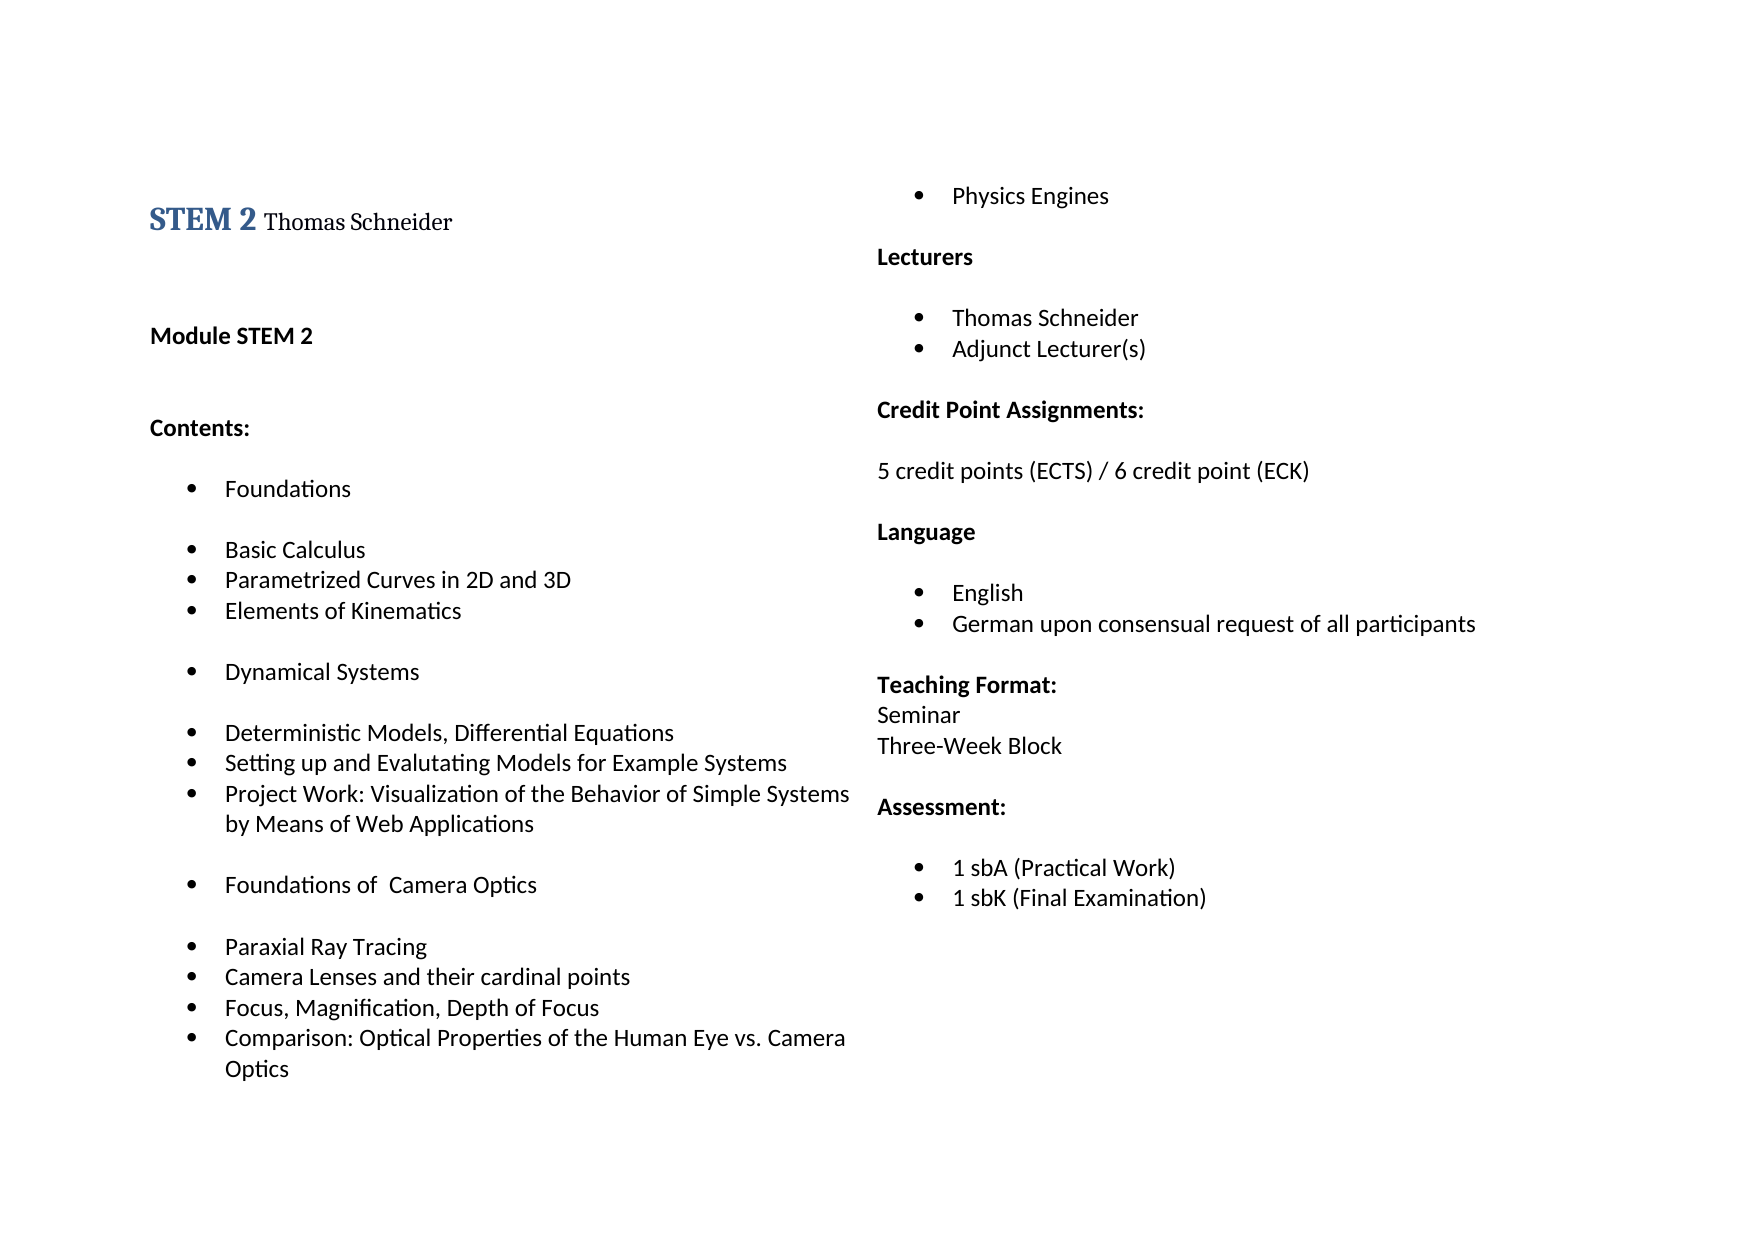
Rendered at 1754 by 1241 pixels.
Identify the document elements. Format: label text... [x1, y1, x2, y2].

text Module STEM 2 [150, 320, 877, 351]
text Assessment: [877, 791, 1604, 821]
list Paraxial Ray Tracing [187, 931, 877, 961]
list 1 sbA (Practical Work) [914, 852, 1604, 882]
subtitle STEM 2 Thomas Schneider [150, 200, 877, 238]
list Basic Calculus [187, 534, 877, 564]
list Foundations [187, 473, 877, 503]
text Language [877, 516, 1604, 547]
list English [914, 577, 1604, 608]
text 5 credit points (ECTS) / 6 credit point (ECK) [877, 455, 1604, 486]
list Physics Engines [914, 181, 1604, 211]
list Comparison: Optical Properties of the Human Eye vs. Camera Optics [187, 1022, 877, 1083]
text Seminar [877, 699, 1604, 730]
list Adjunct Lecturer(s) [914, 333, 1604, 364]
text Teaching Format: [877, 669, 1604, 699]
list Camera Lenses and their cardinal points [187, 961, 877, 992]
list German upon consensual request of all participants [914, 608, 1604, 638]
list Setting up and Evalutating Models for Example Systems [187, 747, 877, 778]
text Lecturers [877, 242, 1604, 272]
text Credit Point Assignments: [877, 394, 1604, 425]
list Elements of Kinematics [187, 595, 877, 625]
list Project Work: Visualization of the Behavior of Simple Systems by Means of Web Applications [187, 778, 877, 839]
list Dynamical Systems [187, 656, 877, 686]
list Foundations of Camera Optics [187, 869, 877, 900]
text Three-Week Block [877, 730, 1604, 760]
list Focus, Magnification, Depth of Focus [187, 992, 877, 1022]
text Contents: [150, 412, 877, 442]
list 1 sbK (Final Examination) [914, 882, 1604, 913]
list Thomas Schneider [914, 303, 1604, 333]
list Parametrized Curves in 2D and 3D [187, 564, 877, 595]
list Deterministic Models, Differential Equations [187, 717, 877, 747]
